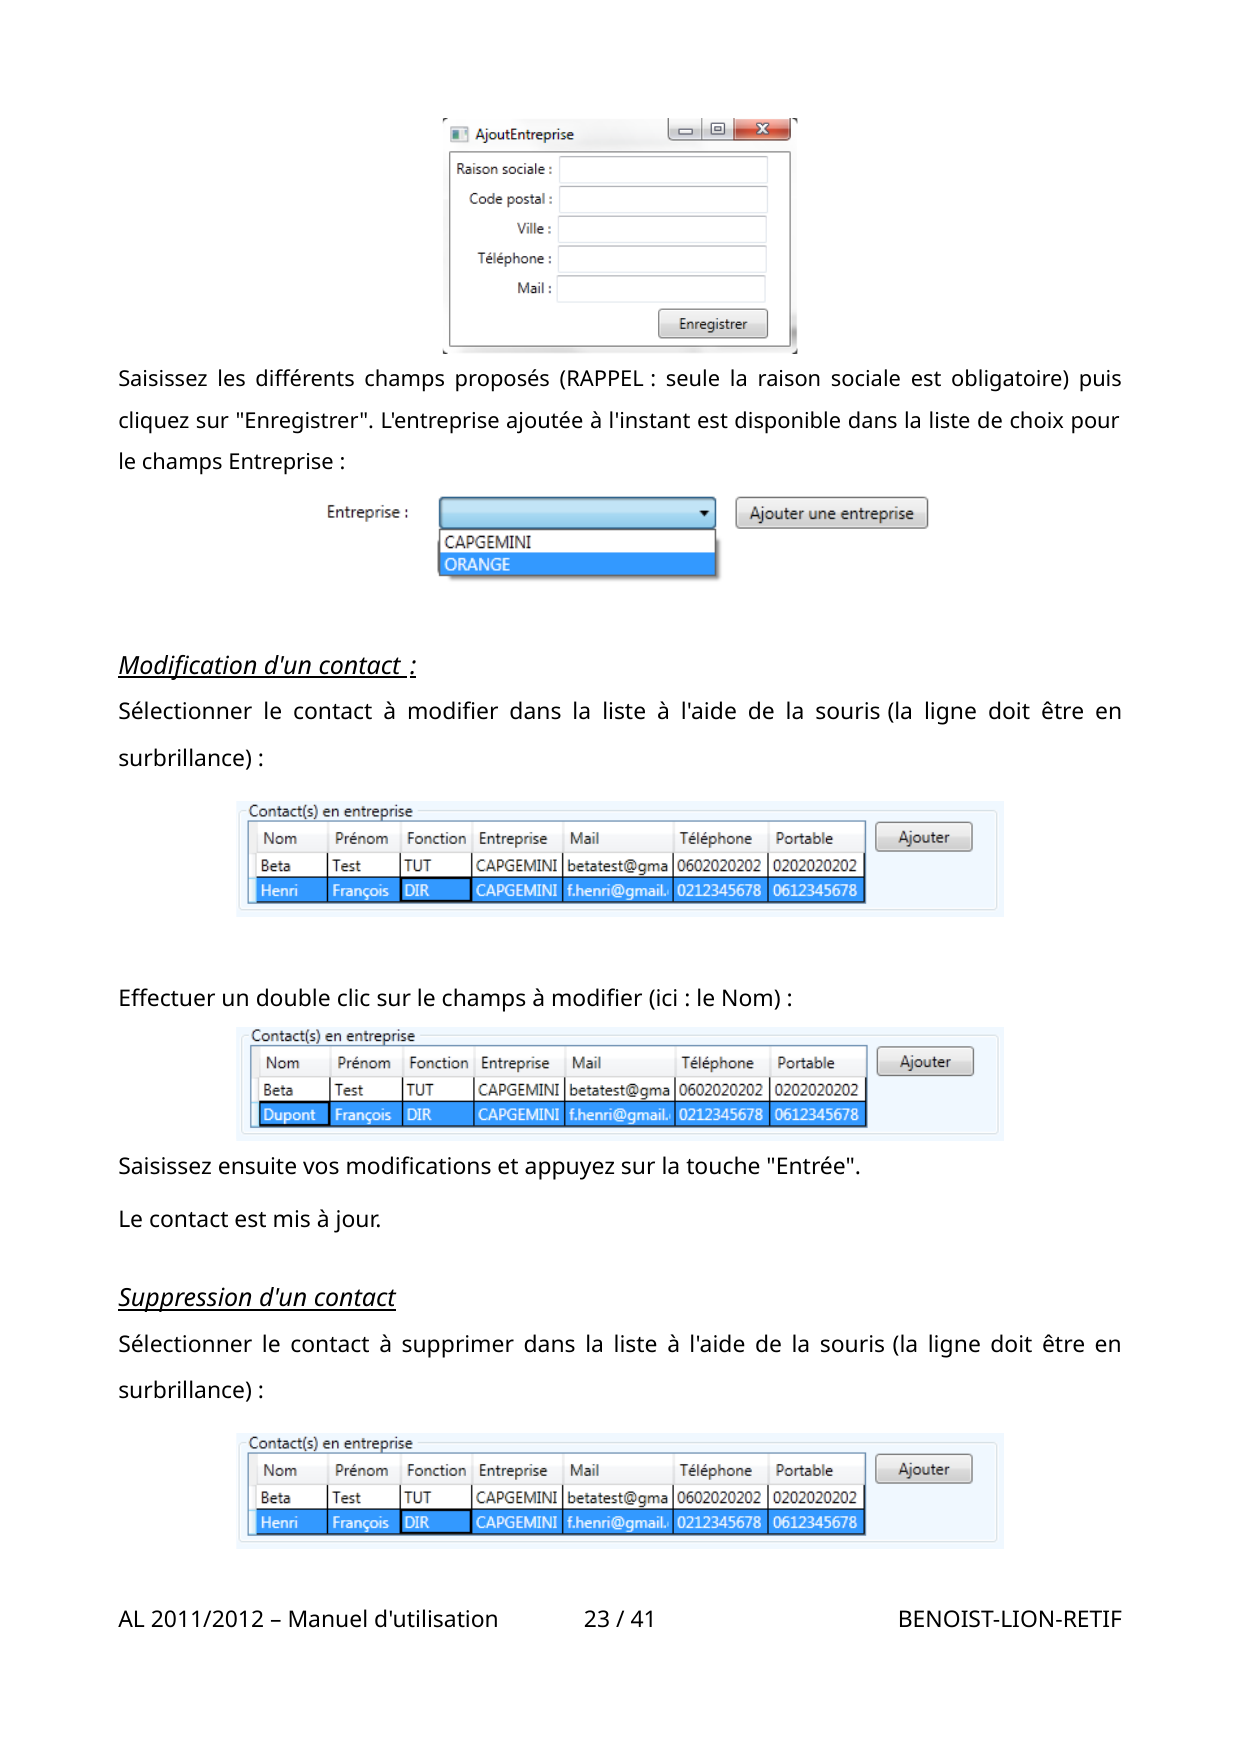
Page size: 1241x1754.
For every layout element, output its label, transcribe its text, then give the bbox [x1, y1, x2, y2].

picture [442, 118, 798, 354]
text Sélectionner le contact à modifier dans la liste à l'aide de la souris (la ligne doit être en surbrillance) : [118, 695, 1122, 773]
picture [236, 801, 1004, 917]
text Saisissez ensuite vos modifications et appuyez sur la touche "Entrée". [118, 1141, 1122, 1182]
picture [236, 1027, 1004, 1141]
text Sélectionner le contact à supprimer dans la liste à l'aide de la souris (la ligne doit être en surbrillance) : [118, 1328, 1122, 1406]
text Effectuer un double clic sur le champs à modifier (ici : le Nom) : [118, 974, 1122, 1015]
subtitle Suppression d'un contact [118, 1274, 1122, 1315]
text Le contact est mis à jour. [118, 1195, 1122, 1236]
subtitle Modification d'un contact : [118, 641, 1122, 682]
picture [236, 1433, 1004, 1549]
text Saisissez les différents champs proposés (RAPPEL : seule la raison sociale est obligatoire) puis cliquez sur "Enregistrer". L'entreprise ajoutée à l'instant est disponible dans la liste de choix pour le champs Entreprise : [118, 354, 1122, 478]
picture [295, 490, 945, 586]
